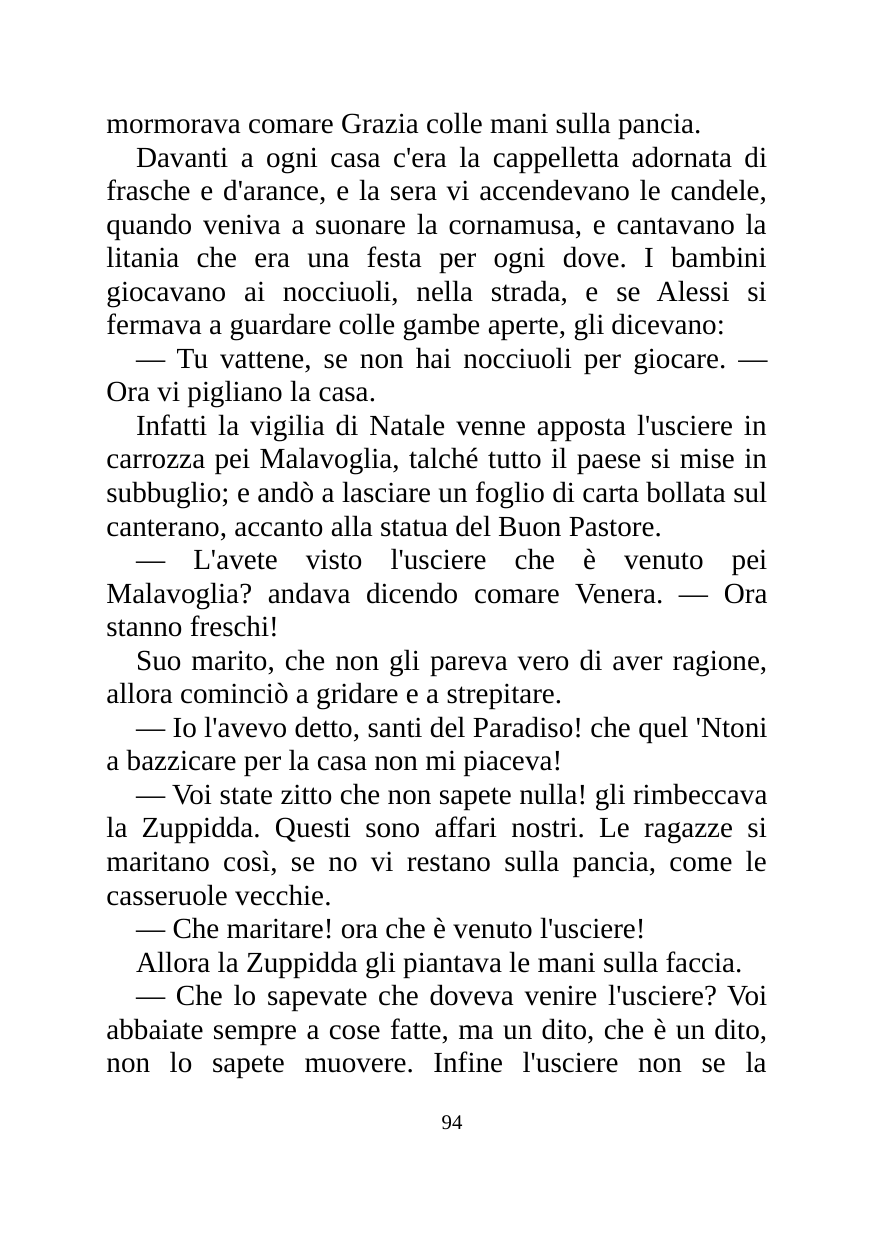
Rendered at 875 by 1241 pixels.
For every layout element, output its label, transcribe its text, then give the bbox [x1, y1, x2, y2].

text — Che lo sapevate che doveva venire l'usciere? Voi abbaiate sempre a cose fatte, ma un dito, che è un dito, non lo sapete muovere. Infine l'usciere non se la [106, 978, 768, 1079]
text mormorava comare Grazia colle mani sulla pancia. [106, 106, 768, 140]
text Suo marito, che non gli pareva vero di aver ragione, allora cominciò a gridare e a strepitare. [106, 643, 768, 710]
text — Io l'avevo detto, santi del Paradiso! che quel 'Ntoni a bazzicare per la casa non mi piaceva! [106, 710, 768, 777]
text Allora la Zuppidda gli piantava le mani sulla faccia. [106, 945, 768, 978]
text — Tu vattene, se non hai nocciuoli per giocare. — Ora vi pigliano la casa. [106, 341, 768, 408]
text — Voi state zitto che non sapete nulla! gli rimbeccava la Zuppidda. Questi sono affari nostri. Le ragazze si maritano così, se no vi restano sulla pancia, come le casseruole vecchie. [106, 777, 768, 911]
text Infatti la vigilia di Natale venne apposta l'usciere in carrozza pei Malavoglia, talché tutto il paese si mise in subbuglio; e andò a lasciare un foglio di carta bollata sul canterano, accanto alla statua del Buon Pastore. [106, 408, 768, 542]
text — Che maritare! ora che è venuto l'usciere! [106, 911, 768, 945]
text Davanti a ogni casa c'era la cappelletta adornata di frasche e d'arance, e la sera vi accendevano le candele, quando veniva a suonare la cornamusa, e cantavano la litania che era una festa per ogni dove. I bambini giocavano ai nocciuoli, nella strada, e se Alessi si fermava a guardare colle gambe aperte, gli dicevano: [106, 140, 768, 341]
text — L'avete visto l'usciere che è venuto pei Malavoglia? andava dicendo comare Venera. — Ora stanno freschi! [106, 542, 768, 643]
